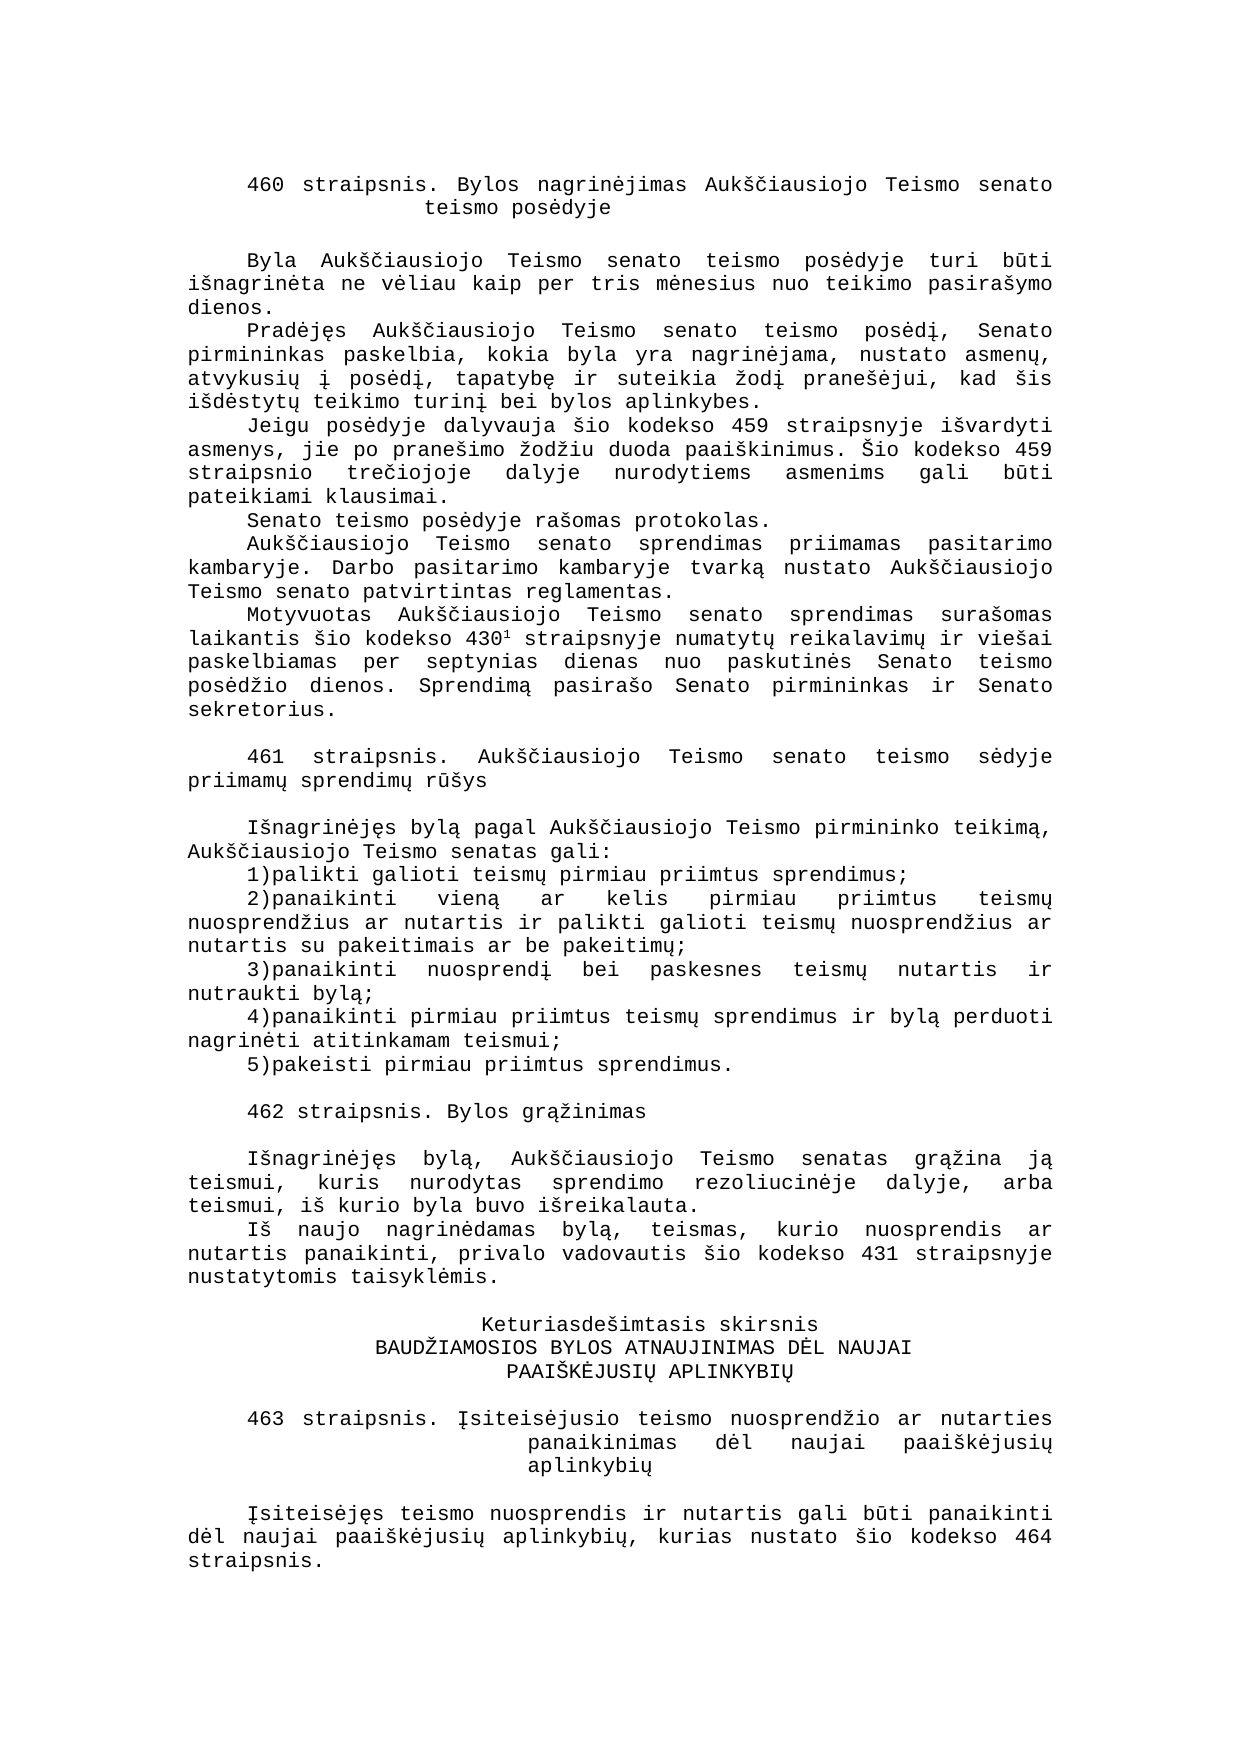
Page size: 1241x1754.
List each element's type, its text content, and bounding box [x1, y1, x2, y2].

text 4)panaikinti pirmiau priimtus teismų sprendimus ir bylą perduoti nagrinėti atitinkamam teismui; [187, 1006, 1053, 1053]
text 5)pakeisti pirmiau priimtus sprendimus. [187, 1053, 1053, 1077]
text Jeigu posėdyje dalyvauja šio kodekso 459 straipsnyje išvardyti asmenys, jie po pranešimo žodžiu duoda paaiškinimus. Šio kodekso 459 straipsnio trečiojoje dalyje nurodytiems asmenims gali būti pateikiami klausimai. [187, 415, 1053, 510]
text Motyvuotas Aukščiausiojo Teismo senato sprendimas surašomas laikantis šio kodekso 4301 straipsnyje numatytų reikalavimų ir viešai paskelbiamas per septynias dienas nuo paskutinės Senato teismo posėdžio dienos. Sprendimą pasirašo Senato pirmininkas ir Senato sekretorius. [187, 604, 1053, 722]
text 461 straipsnis. Aukščiausiojo Teismo senato teismo sėdyje priimamų sprendimų rūšys [187, 746, 1053, 793]
text 462 straipsnis. Bylos grąžinimas [187, 1101, 1053, 1124]
text Byla Aukščiausiojo Teismo senato teismo posėdyje turi būti išnagrinėta ne vėliau kaip per tris mėnesius nuo teikimo pasirašymo dienos. [187, 249, 1053, 321]
text Keturiasdešimtasis skirsnis [187, 1314, 1053, 1337]
text Išnagrinėjęs bylą pagal Aukščiausiojo Teismo pirmininko teikimą, Aukščiausiojo Teismo senatas gali: [187, 817, 1053, 864]
text Išnagrinėjęs bylą, Aukščiausiojo Teismo senatas grąžina ją teismui, kuris nurodytas sprendimo rezoliucinėje dalyje, arba teismui, iš kurio byla buvo išreikalauta. [187, 1148, 1053, 1219]
text Aukščiausiojo Teismo senato sprendimas priimamas pasitarimo kambaryje. Darbo pasitarimo kambaryje tvarką nustato Aukščiausiojo Teismo senato patvirtintas reglamentas. [187, 533, 1053, 604]
text Senato teismo posėdyje rašomas protokolas. [187, 510, 1053, 533]
text 1)palikti galioti teismų pirmiau priimtus sprendimus; [187, 864, 1053, 888]
text Įsiteisėjęs teismo nuosprendis ir nutartis gali būti panaikinti dėl naujai paaiškėjusių aplinkybių, kurias nustato šio kodekso 464 straipsnis. [187, 1503, 1053, 1574]
text Iš naujo nagrinėdamas bylą, teismas, kurio nuosprendis ar nutartis panaikinti, privalo vadovautis šio kodekso 431 straipsnyje nustatytomis taisyklėmis. [187, 1219, 1053, 1290]
text 463 straipsnis. Įsiteisėjusio teismo nuosprendžio ar nutarties panaikinimas dėl naujai paaiškėjusių aplinkybių [247, 1408, 1053, 1479]
text 3)panaikinti nuosprendį bei paskesnes teismų nutartis ir nutraukti bylą; [187, 959, 1053, 1006]
text 460 straipsnis. Bylos nagrinėjimas Aukščiausiojo Teismo senato teismo posėdyje [247, 174, 1053, 221]
text PAAIŠKĖJUSIŲ APLINKYBIŲ [187, 1361, 1053, 1384]
text Pradėjęs Aukščiausiojo Teismo senato teismo posėdį, Senato pirmininkas paskelbia, kokia byla yra nagrinėjama, nustato asmenų, atvykusių į posėdį, tapatybę ir suteikia žodį pranešėjui, kad šis išdėstytų teikimo turinį bei bylos aplinkybes. [187, 321, 1053, 415]
text BAUDŽIAMOSIOS BYLOS ATNAUJINIMAS DĖL NAUJAI [187, 1337, 1053, 1361]
text 2)panaikinti vieną ar kelis pirmiau priimtus teismų nuosprendžius ar nutartis ir palikti galioti teismų nuosprendžius ar nutartis su pakeitimais ar be pakeitimų; [187, 888, 1053, 959]
